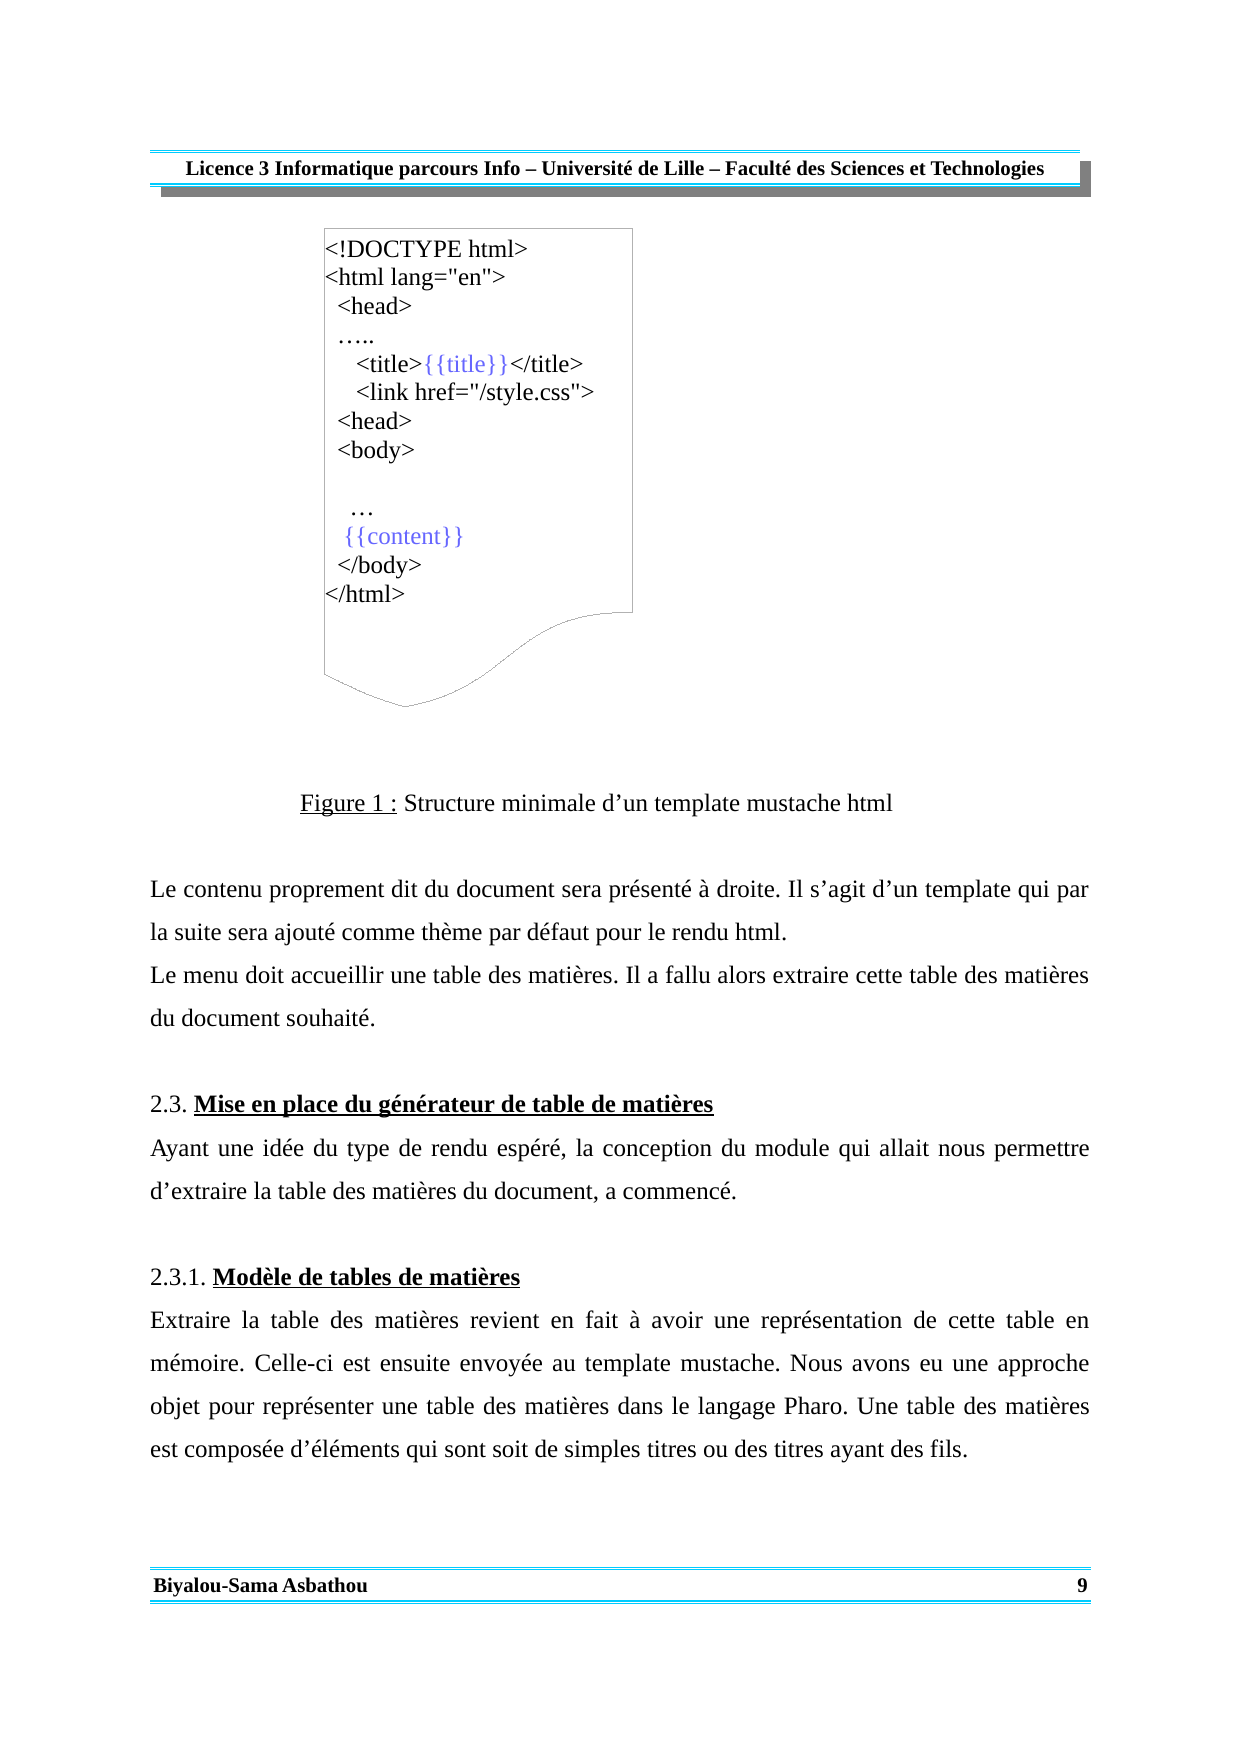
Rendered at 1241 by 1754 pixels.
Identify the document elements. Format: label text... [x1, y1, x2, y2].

text Le contenu proprement dit du document sera présenté à droite. Il s’agit d’un template qui par la suite sera ajouté comme thème par défaut pour le rendu html. [150, 874, 1091, 946]
text Extraire la table des matières revient en fait à avoir une représentation de cette table en mémoire. Celle-ci est ensuite envoyée au template mustache. Nous avons eu une approche objet pour représenter une table des matières dans le langage Pharo. Une table des matières est composée d’éléments qui sont soit de simples titres ou des titres ayant des fils. [150, 1305, 1091, 1463]
text Ayant une idée du type de rendu espéré, la conception du module qui allait nous permettre d’extraire la table des matières du document, a commencé. [150, 1133, 1091, 1204]
text Le menu doit accueillir une table des matières. Il a fallu alors extraire cette table des matières du document souhaité. [150, 960, 1091, 1032]
text 2.3. Mise en place du générateur de table de matières [150, 1089, 1091, 1118]
text 2.3.1. Modèle de tables de matières [150, 1262, 1091, 1291]
text Figure 1 : Structure minimale d’un template mustache html [150, 788, 1091, 816]
